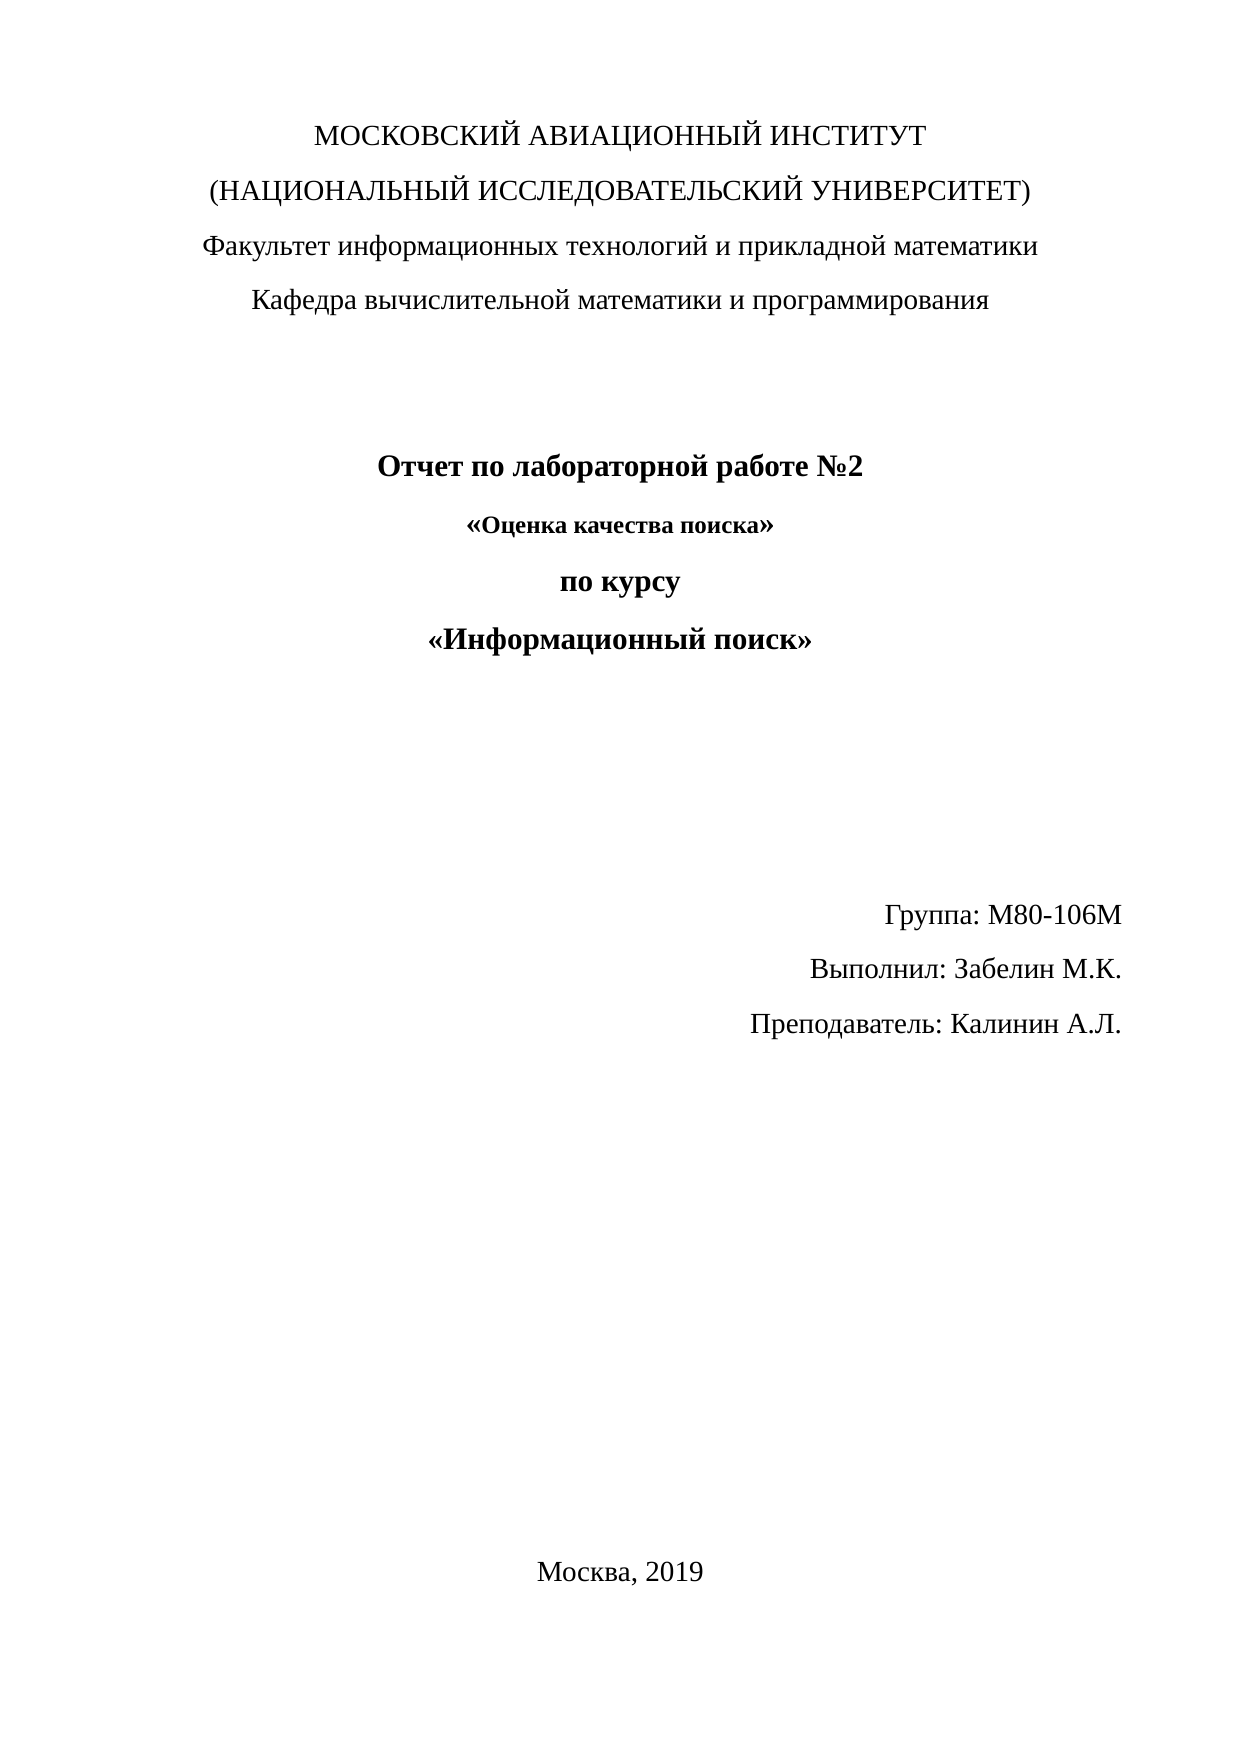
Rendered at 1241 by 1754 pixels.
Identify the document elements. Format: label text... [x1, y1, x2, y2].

text Москва, 2019 [118, 1554, 1122, 1588]
text Кафедра вычислительной математики и программирования [118, 282, 1122, 316]
text Выполнил: Забелин М.К. [118, 952, 1122, 985]
text Преподаватель: Калинин А.Л. [118, 1006, 1122, 1040]
text по курсу [118, 562, 1122, 598]
text Отчет по лабораторной работе №2 [118, 447, 1122, 483]
text МОСКОВСКИЙ АВИАЦИОННЫЙ ИНСТИТУТ [118, 118, 1122, 152]
text (НАЦИОНАЛЬНЫЙ ИССЛЕДОВАТЕЛЬСКИЙ УНИВЕРСИТЕТ) [118, 173, 1122, 206]
text «Информационный поиск» [118, 620, 1122, 656]
text «Оценка качества поиска» [118, 504, 1122, 541]
text Группа: М80-106М [118, 897, 1122, 930]
text Факультет информационных технологий и прикладной математики [118, 228, 1122, 261]
